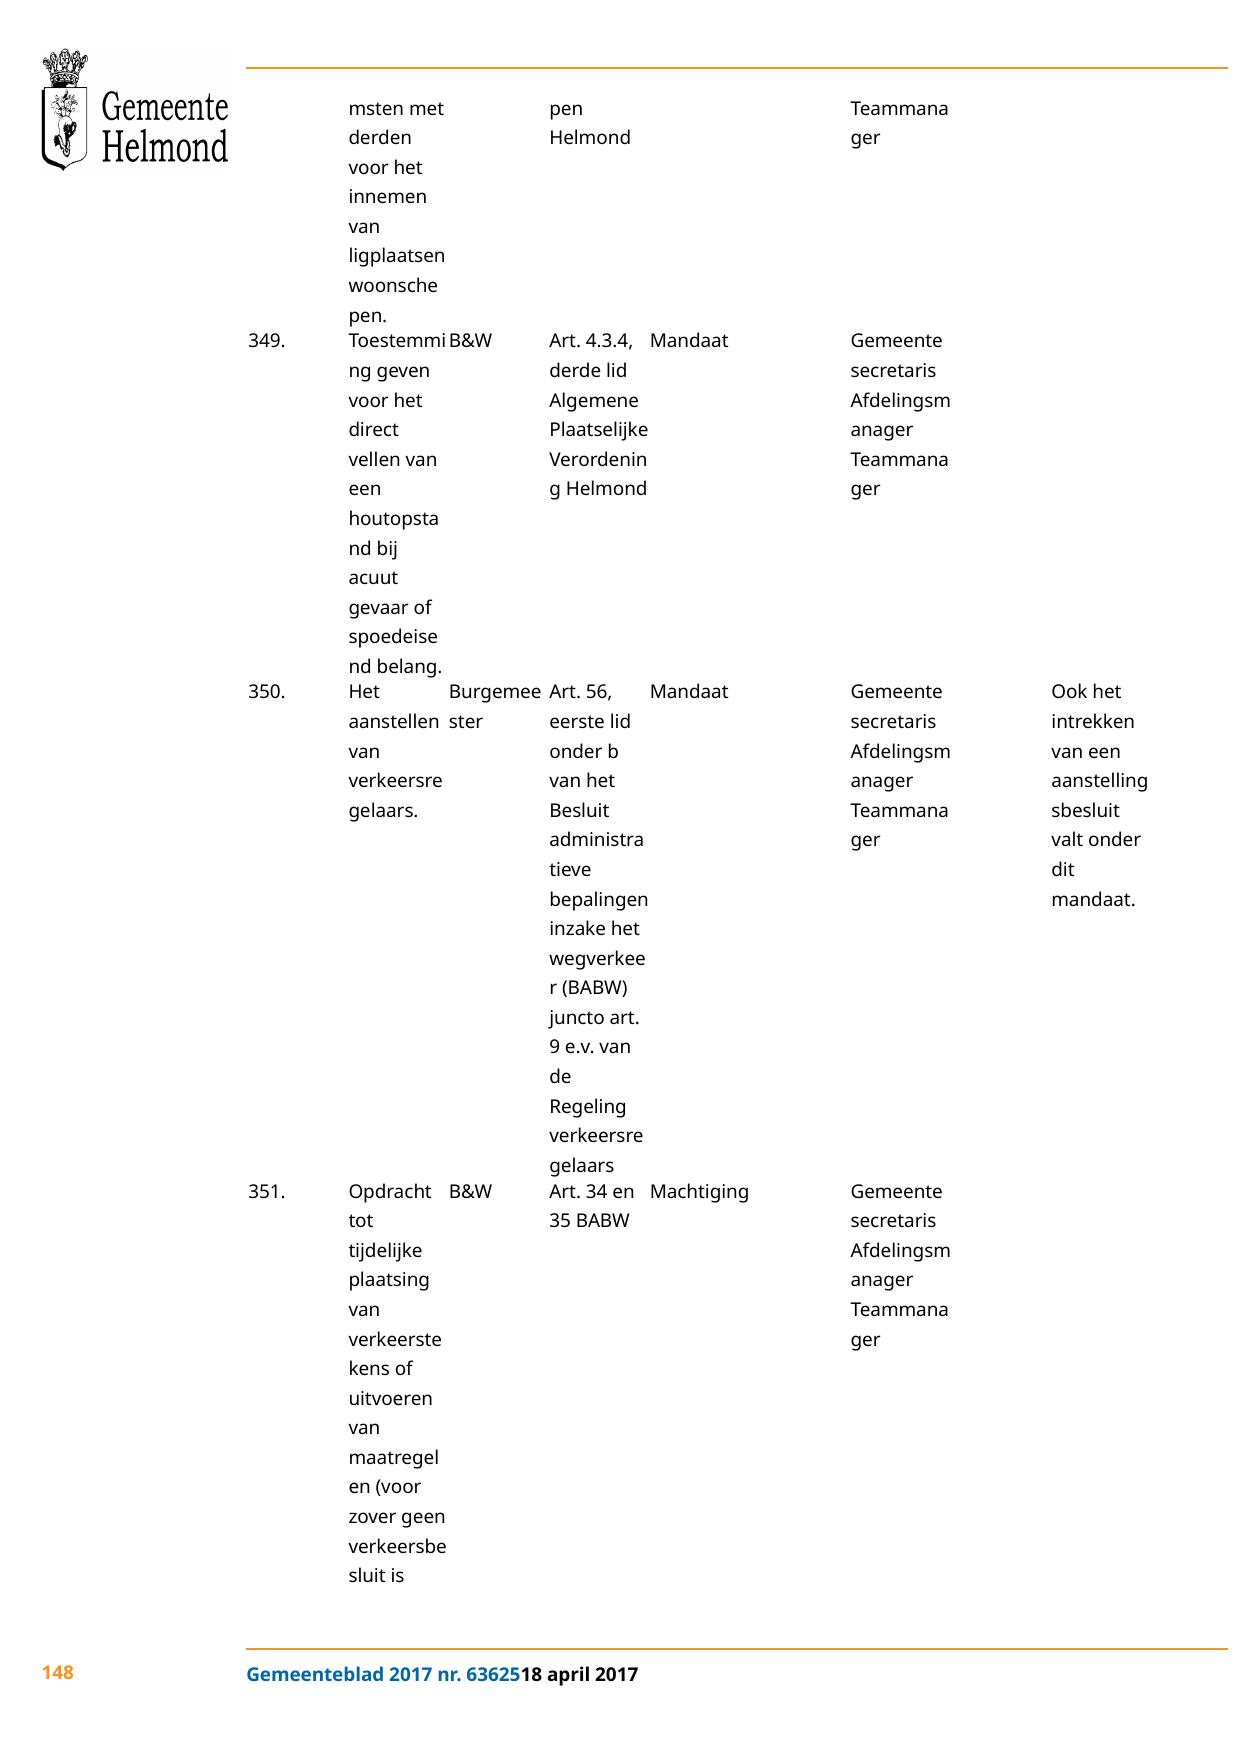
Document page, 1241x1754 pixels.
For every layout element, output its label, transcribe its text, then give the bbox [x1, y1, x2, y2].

table_cell [951, 328, 1051, 679]
table_cell [248, 95, 348, 328]
table_cell [951, 679, 1051, 1178]
table_cell Opdracht tot tijdelijke plaatsing van verkeerstekens of uitvoeren van maatregelen (voor zover geen verkeersbesluit is [348, 1178, 449, 1588]
table_cell Het aanstellen van verkeersregelaars. [348, 679, 449, 1178]
table_cell Art. 56, eerste lid onder b van het Besluit administratieve bepalingen inzake het wegverkeer (BABW) juncto art. 9 e.v. van de Regeling verkeersregelaars [549, 679, 649, 1178]
table_cell Teammanager [850, 95, 951, 328]
picture [41, 47, 231, 172]
table_cell [449, 95, 549, 328]
table_cell Machtiging [650, 1178, 850, 1588]
table_cell [1051, 95, 1152, 328]
table_cell Mandaat [650, 328, 850, 679]
table_cell B&W [449, 1178, 549, 1588]
table_cell Ook het intrekken van een aanstellingsbesluit valt onder dit mandaat. [1051, 679, 1152, 1178]
table_cell 349. [248, 328, 348, 679]
table_cell Toestemming geven voor het direct vellen van een houtopstand bij acuut gevaar of spoedeisend belang. [348, 328, 449, 679]
table_cell [951, 95, 1051, 328]
table_cell Gemeentesecretaris Afdelingsmanager Teammanager [850, 1178, 951, 1588]
table_cell B&W [449, 328, 549, 679]
table_cell Art. 4.3.4, derde lid Algemene Plaatselijke Verordening Helmond [549, 328, 649, 679]
table_cell pen Helmond [549, 95, 649, 328]
table_cell [951, 1178, 1051, 1588]
table_cell Gemeentesecretaris Afdelingsmanager Teammanager [850, 328, 951, 679]
table_cell 350. [248, 679, 348, 1178]
table_cell [1051, 328, 1152, 679]
table_cell 351. [248, 1178, 348, 1588]
table_cell [1051, 1178, 1152, 1588]
table_cell Art. 34 en 35 BABW [549, 1178, 649, 1588]
table_cell msten met derden voor het innemen van ligplaatsen woonschepen. [348, 95, 449, 328]
table_cell Gemeentesecretaris Afdelingsmanager Teammanager [850, 679, 951, 1178]
table_cell [650, 95, 850, 328]
table_cell Burgemeester [449, 679, 549, 1178]
table_cell Mandaat [650, 679, 850, 1178]
